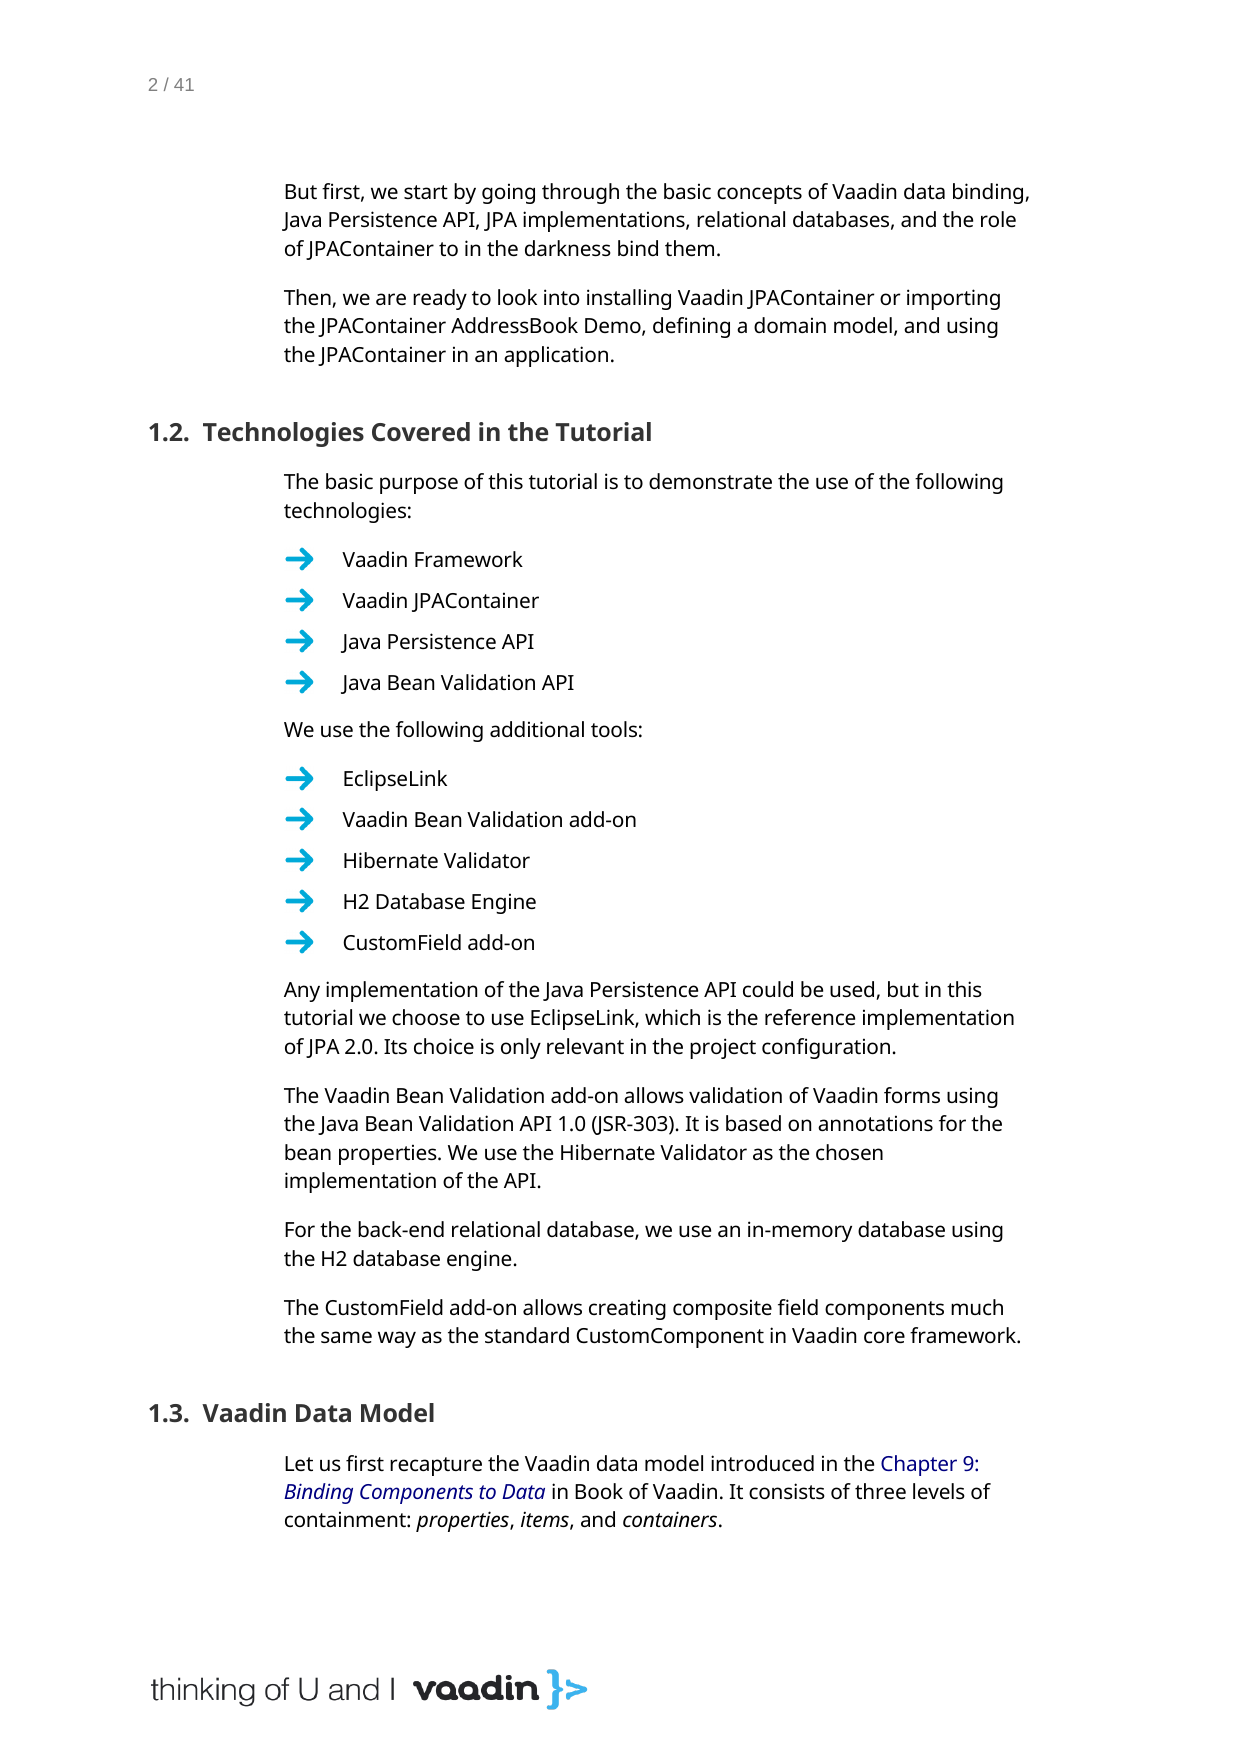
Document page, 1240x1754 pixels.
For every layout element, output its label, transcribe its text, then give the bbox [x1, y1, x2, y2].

text But first, we start by going through the basic concepts of Vaadin data binding, Java Persistence API, JPA implementations, relational databases, and the role of JPAContainer to in the darkness bind them. [283, 177, 1033, 262]
subtitle Technologies Covered in the Tutorial [148, 414, 1033, 448]
text Any implementation of the Java Persistence API could be used, but in this tutorial we choose to use EclipseLink, which is the reference implementation of JPA 2.0. Its choice is only relevant in the project configuration. [283, 975, 1033, 1060]
text The CustomField add-on allows creating composite field components much the same way as the standard CustomComponent in Vaadin core framework. [283, 1293, 1033, 1350]
list Java Bean Validation API [283, 668, 1033, 696]
text The basic purpose of this tutorial is to demonstrate the use of the following technologies: [283, 467, 1033, 524]
picture [284, 670, 303, 694]
picture [284, 588, 303, 612]
picture [304, 944, 314, 954]
list Java Persistence API [283, 627, 1033, 655]
list H2 Database Engine [283, 887, 1033, 915]
picture [304, 561, 314, 571]
picture [284, 889, 303, 913]
picture [304, 643, 314, 653]
text For the back-end relational database, we use an in-memory database using the H2 database engine. [283, 1215, 1033, 1272]
list We use the following additional tools: [283, 715, 1033, 743]
picture [304, 629, 314, 639]
list EclipseLink [283, 764, 1033, 792]
picture [284, 848, 303, 872]
subtitle Vaadin Data Model [148, 1396, 1033, 1430]
picture [284, 766, 304, 791]
list Vaadin Framework [283, 545, 1033, 573]
picture [284, 547, 303, 571]
picture [304, 903, 314, 913]
picture [304, 821, 314, 831]
picture [284, 629, 303, 653]
picture [304, 684, 314, 694]
text Let us first recapture the Vaadin data model introduced in the Chapter 9: Binding Components to Data in Book of Vaadin. It consists of three levels of containment: properties, items, and containers. [283, 1449, 1033, 1534]
picture [304, 588, 314, 598]
text The Vaadin Bean Validation add-on allows validation of Vaadin forms using the Java Bean Validation API 1.0 (JSR-303). It is based on annotations for the bean properties. We use the Hibernate Validator as the chosen implementation of the API. [283, 1081, 1033, 1195]
picture [304, 602, 314, 612]
picture [304, 848, 314, 858]
picture [284, 807, 303, 831]
picture [304, 781, 314, 791]
picture [304, 670, 314, 680]
picture [304, 547, 314, 557]
list CustomField add-on [283, 928, 1033, 956]
list Hibernate Validator [283, 846, 1033, 874]
picture [304, 766, 314, 776]
picture [150, 1665, 590, 1712]
picture [284, 930, 303, 954]
list Vaadin Bean Validation add-on [283, 805, 1033, 833]
picture [304, 889, 314, 899]
picture [304, 807, 314, 817]
list Vaadin JPAContainer [283, 586, 1033, 614]
picture [304, 930, 314, 940]
text Then, we are ready to look into installing Vaadin JPAContainer or importing the JPAContainer AddressBook Demo, defining a domain model, and using the JPAContainer in an application. [283, 283, 1033, 368]
picture [304, 862, 314, 872]
